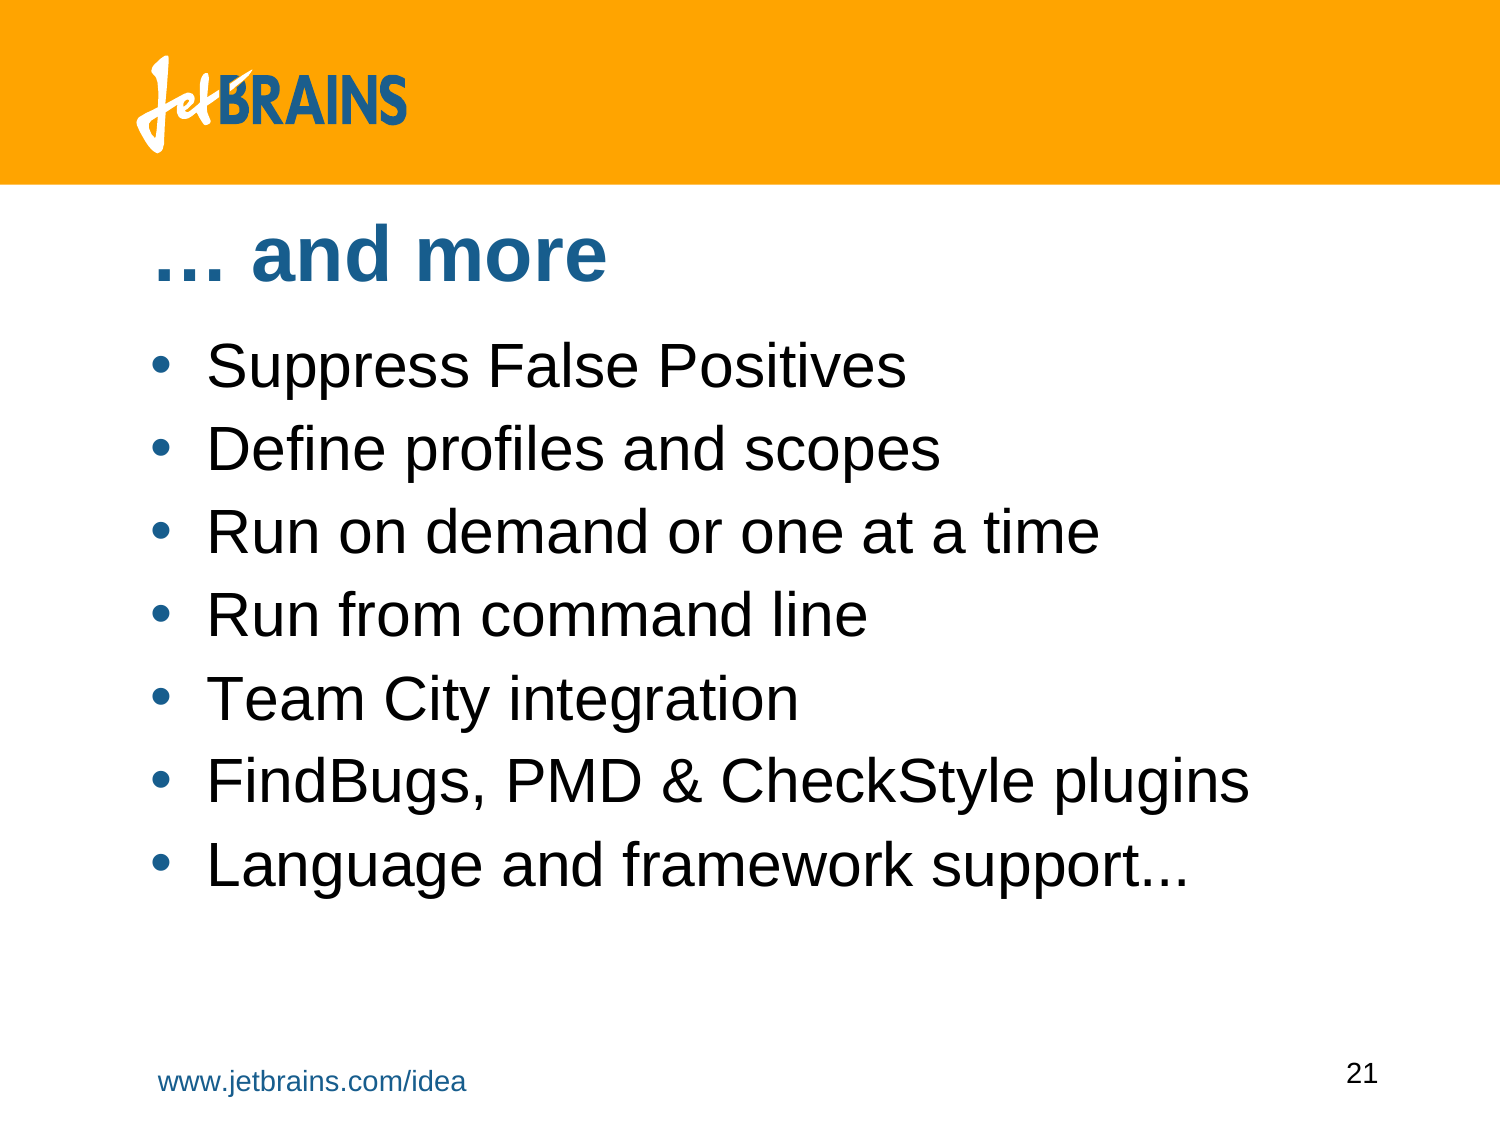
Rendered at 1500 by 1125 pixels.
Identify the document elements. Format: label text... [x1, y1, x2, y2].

title … and more [135, 194, 1377, 305]
list Suppress False Positives Define profiles and scopes Run on demand or one at a time Run from command line Team City integration FindBugs, PMD & CheckStyle plugins Language and framework support... [135, 326, 1377, 979]
